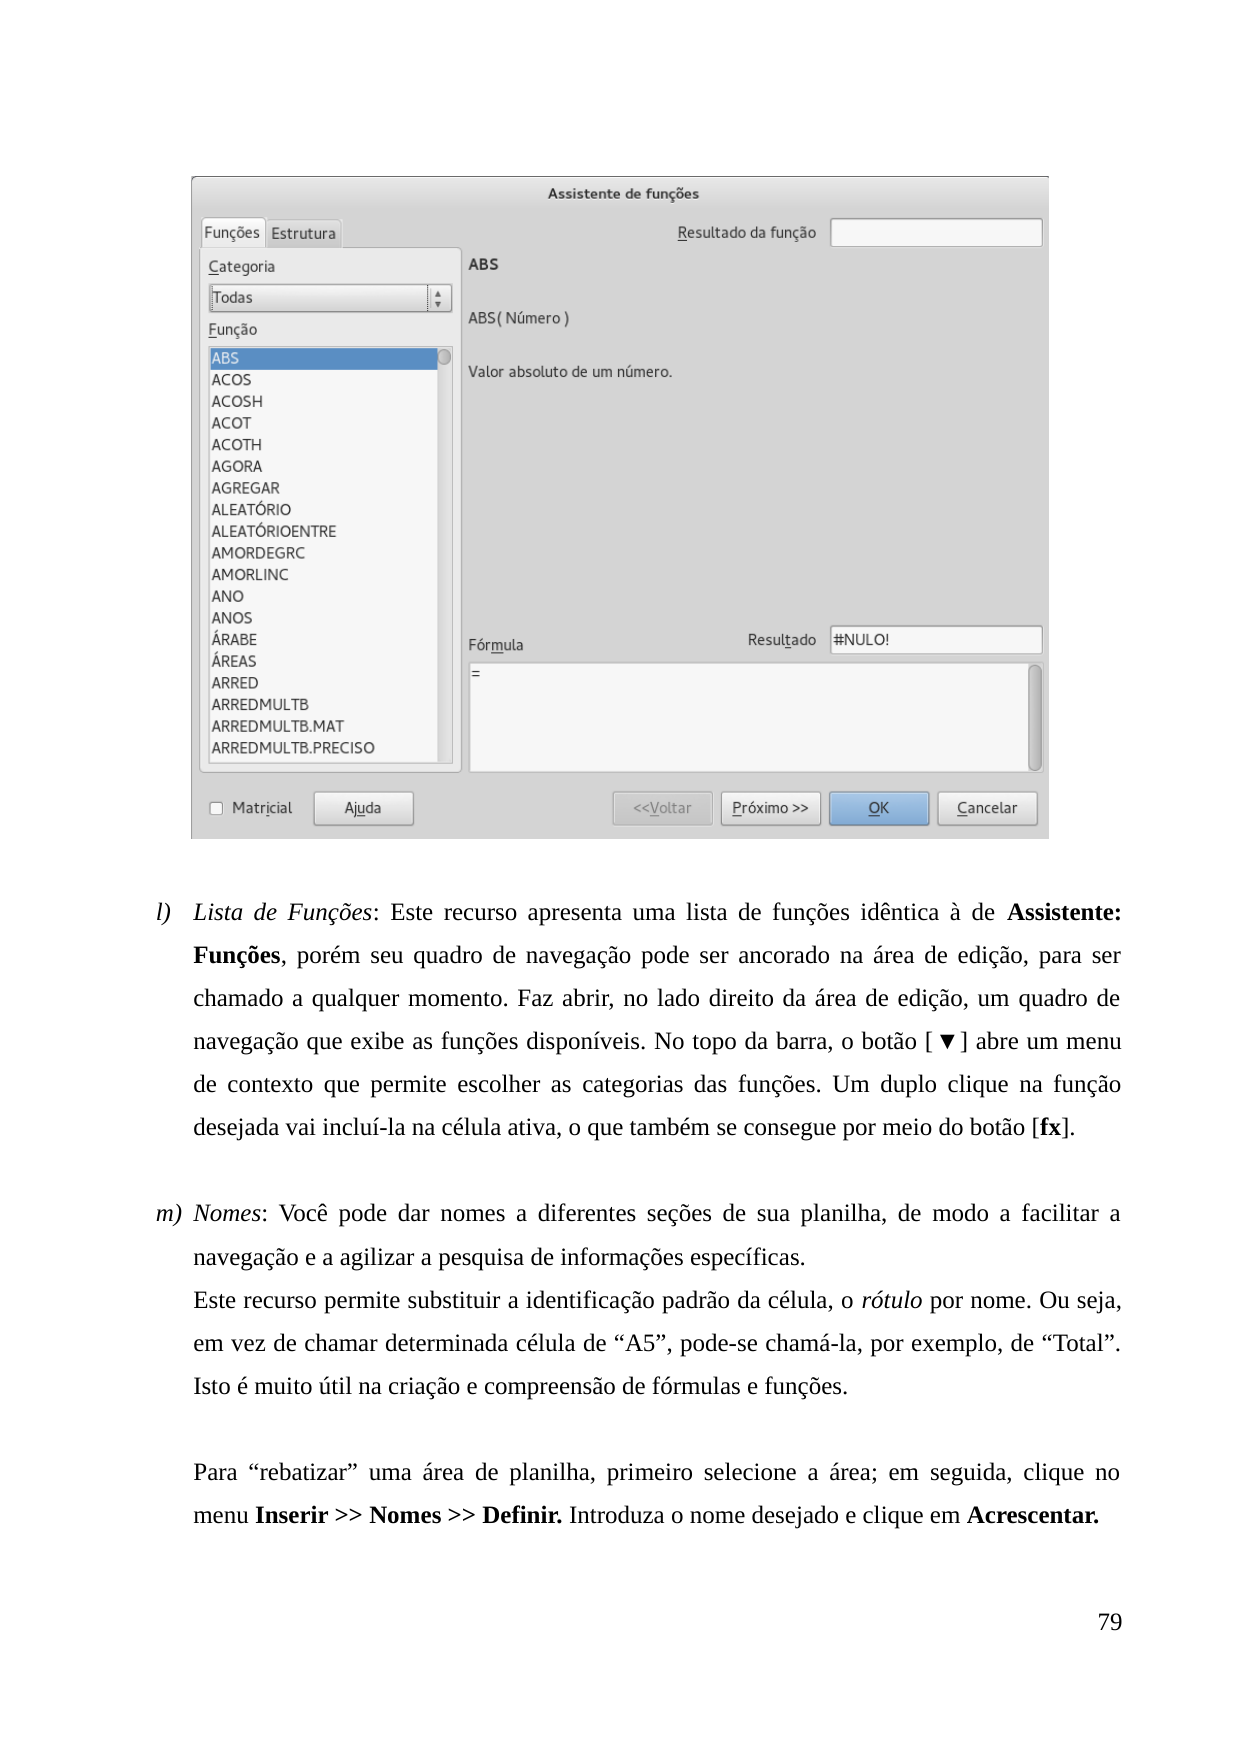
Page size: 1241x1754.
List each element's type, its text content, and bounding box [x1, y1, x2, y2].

list Este recurso permite substituir a identificação padrão da célula, o rótulo por nome. Ou seja, em vez de chamar determinada célula de “A5”, pode-se chamá-la, por exemplo, de “Total”. Isto é muito útil na criação e compreensão de fórmulas e funções. [156, 1285, 1122, 1400]
list Lista de Funções: Este recurso apresenta uma lista de funções idêntica à de Assistente: Funções, porém seu quadro de navegação pode ser ancorado na área de edição, para ser chamado a qualquer momento. Faz abrir, no lado direito da área de edição, um quadro de navegação que exibe as funções disponíveis. No topo da barra, o botão [▼] abre um menu de contexto que permite escolher as categorias das funções. Um duplo clique na função desejada vai incluí-la na célula ativa, o que também se consegue por meio do botão [fx]. [156, 897, 1122, 1141]
list Para “rebatizar” uma área de planilha, primeiro selecione a área; em seguida, clique no menu Inserir >> Nomes >> Definir. Introduza o nome desejado e clique em Acrescentar. [156, 1457, 1122, 1529]
list Nomes: Você pode dar nomes a diferentes seções de sua planilha, de modo a facilitar a navegação e a agilizar a pesquisa de informações específicas. [156, 1198, 1122, 1270]
picture [191, 176, 1049, 839]
